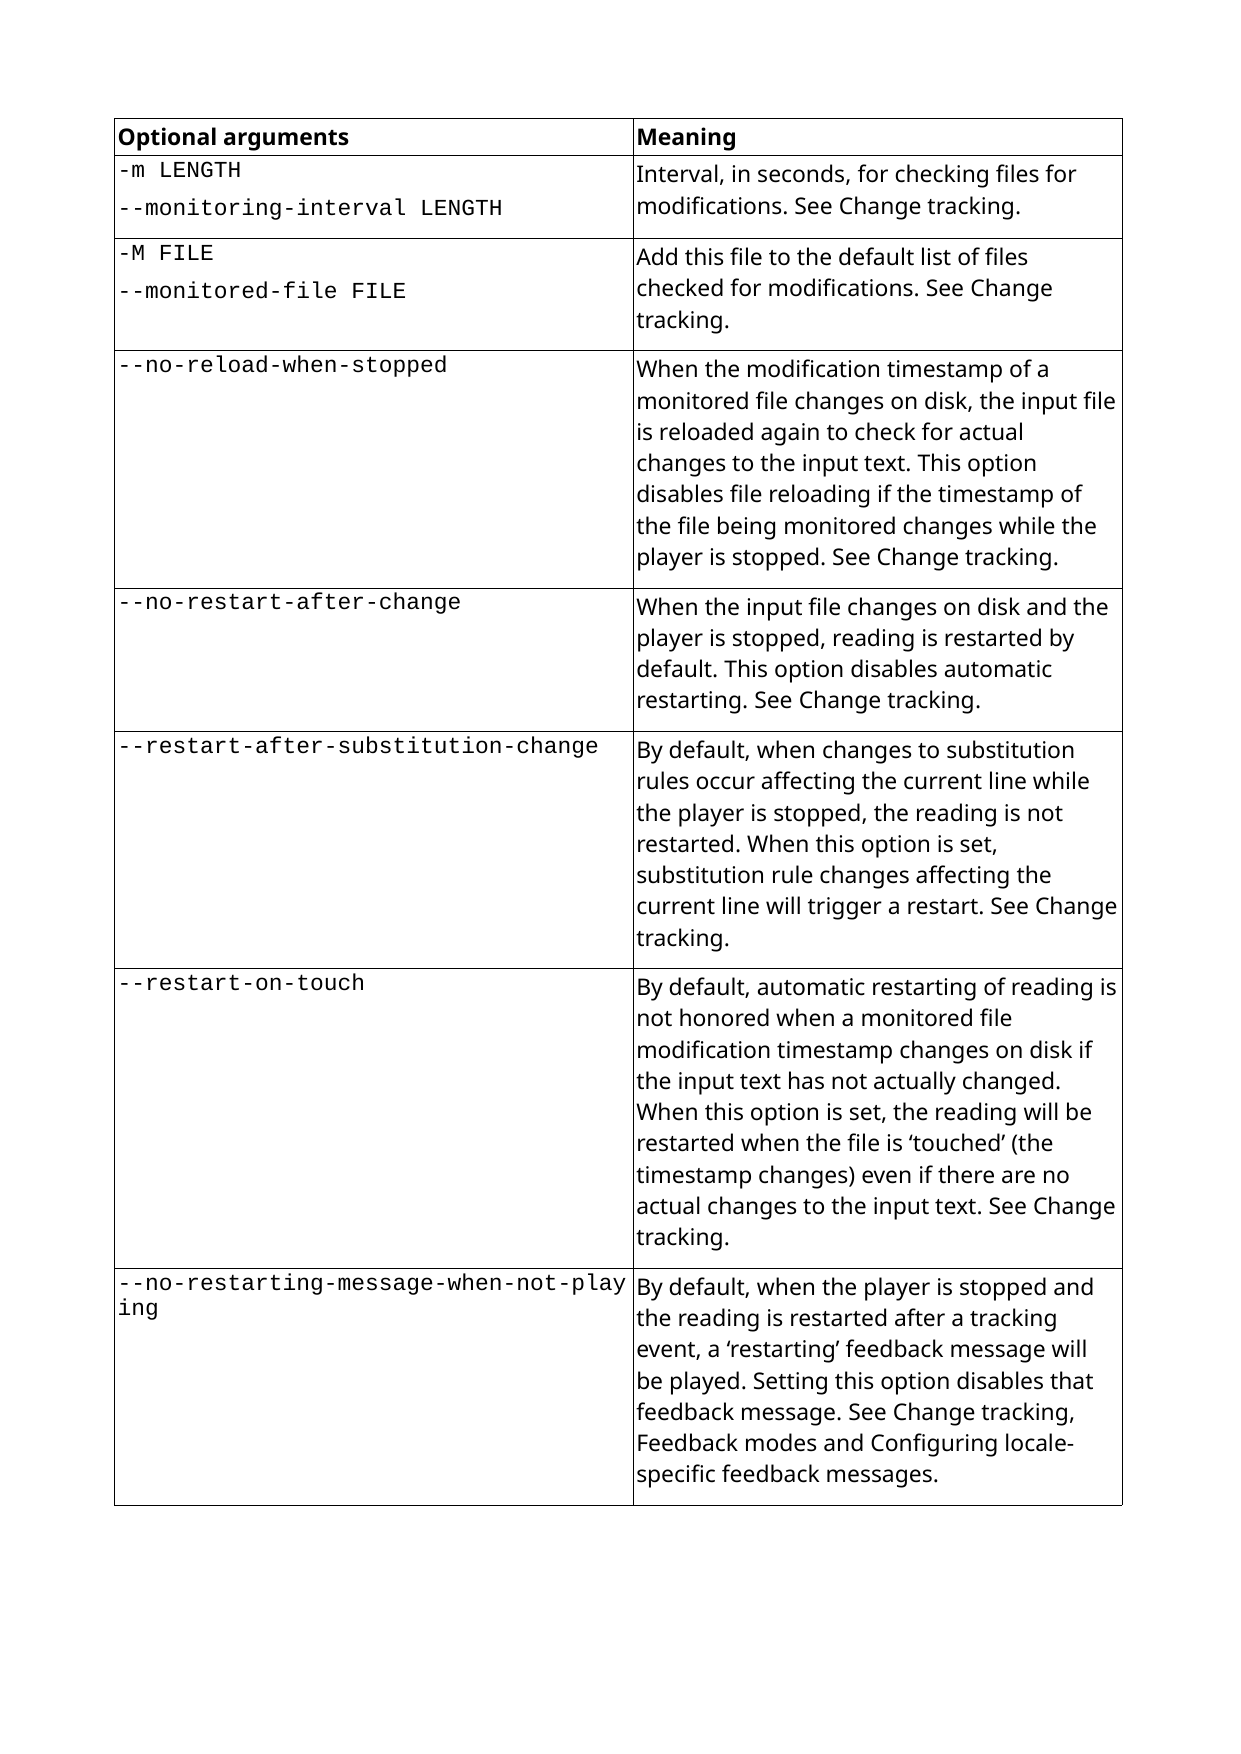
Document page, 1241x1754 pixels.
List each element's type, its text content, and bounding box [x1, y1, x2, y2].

table_header Meaning [634, 119, 1122, 155]
table_cell When the modification timestamp of a monitored file changes on disk, the input file is reloaded again to check for actual changes to the input text. This option disables file reloading if the timestamp of the file being monitored changes while the player is stopped. See Change tracking. [634, 351, 1122, 587]
table_cell ‑‑restart‑after‑substitution‑change [115, 732, 633, 968]
table_cell By default, automatic restarting of reading is not honored when a monitored file modification timestamp changes on disk if the input text has not actually changed. When this option is set, the reading will be restarted when the file is ‘touched’ (the timestamp changes) even if there are no actual changes to the input text. See Change tracking. [634, 969, 1122, 1268]
table_cell ‑m LENGTH ‑‑monitoring‑interval LENGTH [115, 156, 633, 238]
table_cell Interval, in seconds, for checking files for modifications. See Change tracking. [634, 156, 1122, 238]
table_cell When the input file changes on disk and the player is stopped, reading is restarted by default. This option disables automatic restarting. See Change tracking. [634, 589, 1122, 731]
table_cell ‑‑restart‑on‑touch [115, 969, 633, 1268]
table_cell ‑M FILE ‑‑monitored‑file FILE [115, 239, 633, 350]
table_cell By default, when changes to substitution rules occur affecting the current line while the player is stopped, the reading is not restarted. When this option is set, substitution rule changes affecting the current line will trigger a restart. See Change tracking. [634, 732, 1122, 968]
table_header Optional arguments [115, 119, 633, 155]
table_cell Add this file to the default list of files checked for modifications. See Change tracking. [634, 239, 1122, 350]
table_cell ‑‑no‑reload‑when‑stopped [115, 351, 633, 587]
table_cell By default, when the player is stopped and the reading is restarted after a tracking event, a ‘restarting’ feedback message will be played. Setting this option disables that feedback message. See Change tracking, Feedback modes and Configuring locale-specific feedback messages. [634, 1269, 1122, 1505]
table_cell ‑‑no‑restarting‑message‑when‑not‑playing [115, 1269, 633, 1505]
table_cell ‑‑no‑restart‑after‑change [115, 589, 633, 731]
